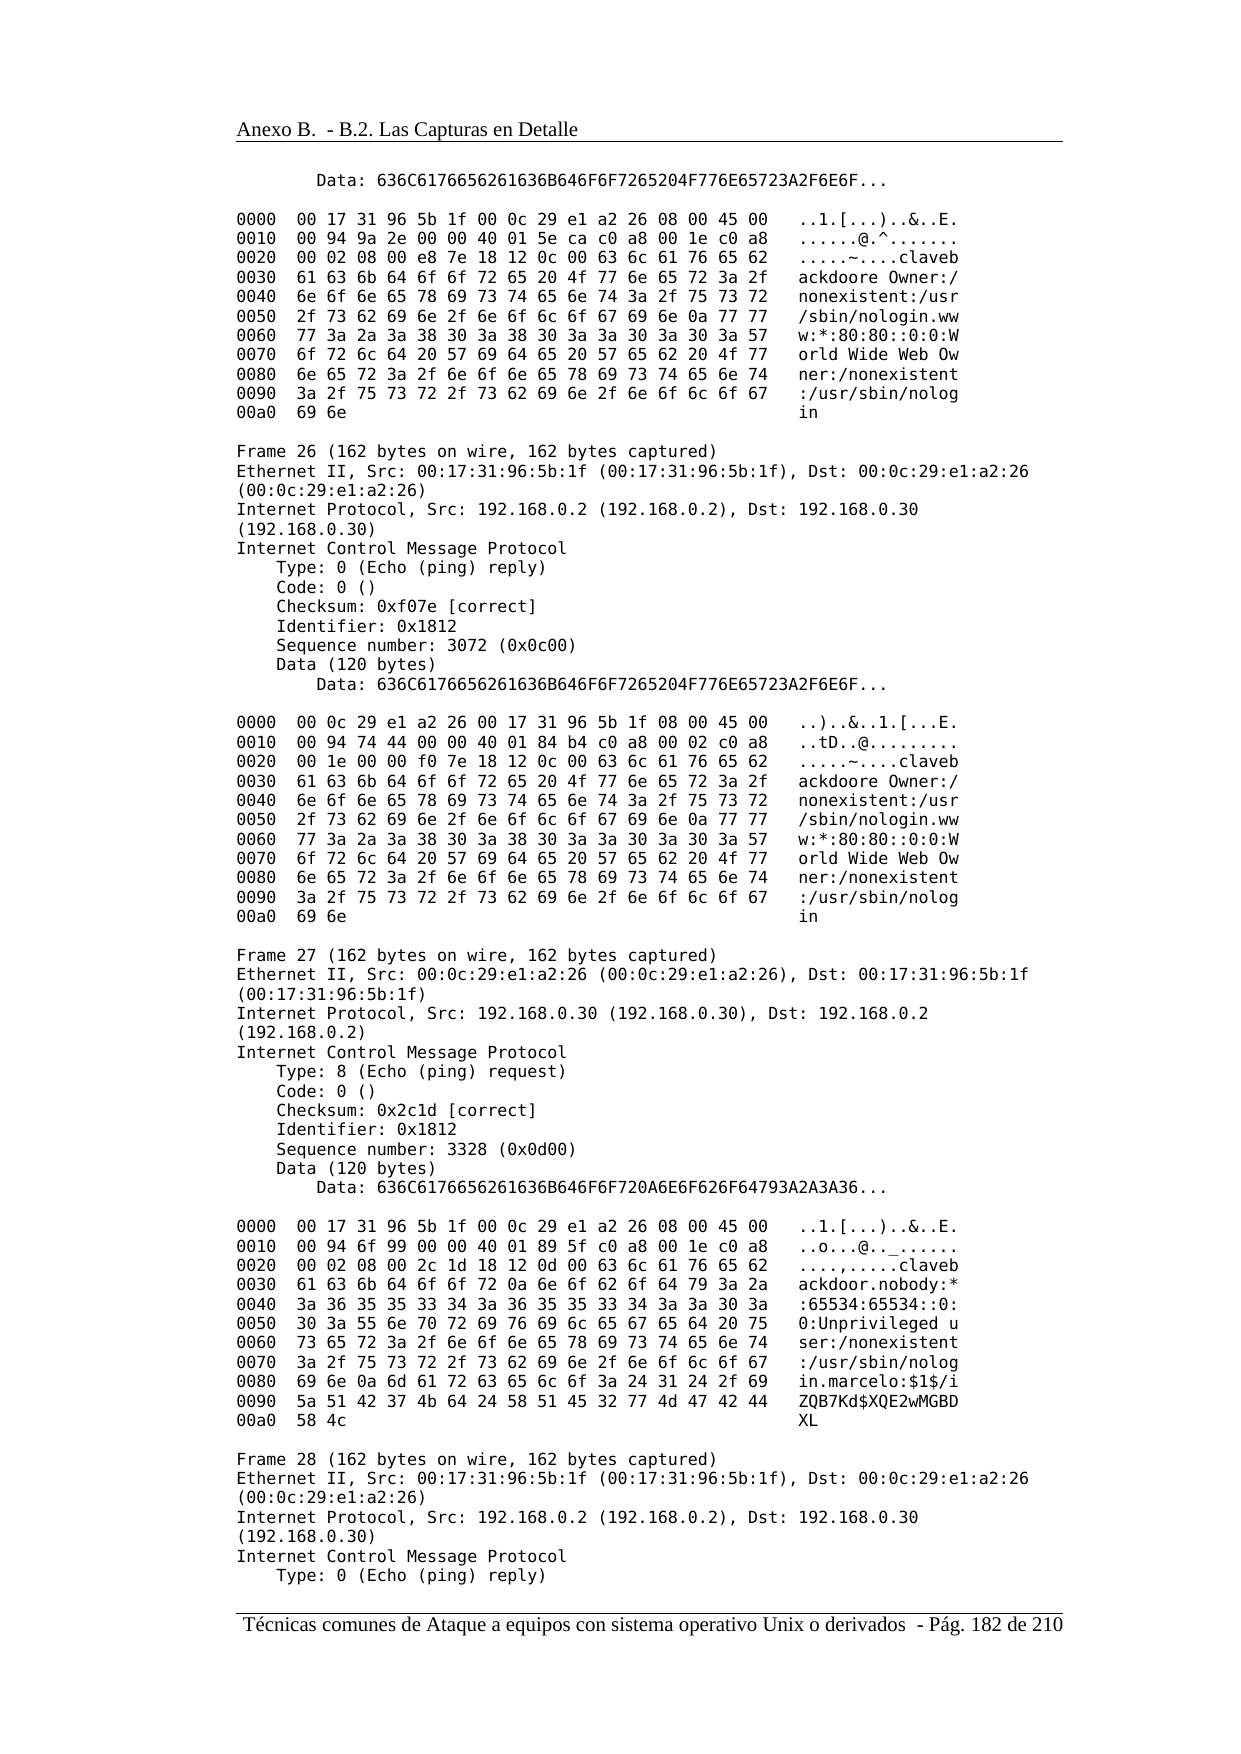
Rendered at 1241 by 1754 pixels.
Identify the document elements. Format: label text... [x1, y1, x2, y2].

text 0050 30 3a 55 6e 70 72 69 76 69 6c 65 67 65 64 20 75 0:Unprivileged u [236, 1314, 1063, 1333]
text Checksum: 0xf07e [correct] [236, 597, 1063, 617]
text Internet Protocol, Src: 192.168.0.30 (192.168.0.30), Dst: 192.168.0.2 (192.168.0.2) [236, 1004, 1063, 1043]
text 0000 00 17 31 96 5b 1f 00 0c 29 e1 a2 26 08 00 45 00 ..1.[...)..&..E. [236, 1217, 1063, 1237]
text Internet Protocol, Src: 192.168.0.2 (192.168.0.2), Dst: 192.168.0.30 (192.168.0.30) [236, 500, 1063, 539]
text Internet Protocol, Src: 192.168.0.2 (192.168.0.2), Dst: 192.168.0.30 (192.168.0.30) [236, 1508, 1063, 1547]
text Type: 8 (Echo (ping) request) [236, 1062, 1063, 1082]
text 0020 00 1e 00 00 f0 7e 18 12 0c 00 63 6c 61 76 65 62 .....~....claveb [236, 752, 1063, 772]
text Internet Control Message Protocol [236, 1547, 1063, 1566]
text 0040 3a 36 35 35 33 34 3a 36 35 35 33 34 3a 3a 30 3a :65534:65534::0: [236, 1295, 1063, 1314]
text 0080 6e 65 72 3a 2f 6e 6f 6e 65 78 69 73 74 65 6e 74 ner:/nonexistent [236, 868, 1063, 888]
text 0090 3a 2f 75 73 72 2f 73 62 69 6e 2f 6e 6f 6c 6f 67 :/usr/sbin/nolog [236, 384, 1063, 403]
text Code: 0 () [236, 578, 1063, 597]
text Data (120 bytes) [236, 1159, 1063, 1178]
text 0070 6f 72 6c 64 20 57 69 64 65 20 57 65 62 20 4f 77 orld Wide Web Ow [236, 849, 1063, 868]
text 0020 00 02 08 00 2c 1d 18 12 0d 00 63 6c 61 76 65 62 ....,.....claveb [236, 1256, 1063, 1275]
text Internet Control Message Protocol [236, 1043, 1063, 1062]
text Ethernet II, Src: 00:17:31:96:5b:1f (00:17:31:96:5b:1f), Dst: 00:0c:29:e1:a2:26 (00:0c:29:e1:a2:26) [236, 462, 1063, 500]
text 0010 00 94 9a 2e 00 00 40 01 5e ca c0 a8 00 1e c0 a8 ......@.^....... [236, 229, 1063, 248]
text 0070 6f 72 6c 64 20 57 69 64 65 20 57 65 62 20 4f 77 orld Wide Web Ow [236, 345, 1063, 365]
text Sequence number: 3072 (0x0c00) [236, 636, 1063, 655]
text 0010 00 94 6f 99 00 00 40 01 89 5f c0 a8 00 1e c0 a8 ..o...@.._...... [236, 1237, 1063, 1256]
text Frame 26 (162 bytes on wire, 162 bytes captured) [236, 442, 1063, 462]
text Data: 636C6176656261636B646F6F7265204F776E65723A2F6E6F... [236, 675, 1063, 694]
text Code: 0 () [236, 1082, 1063, 1101]
text 0020 00 02 08 00 e8 7e 18 12 0c 00 63 6c 61 76 65 62 .....~....claveb [236, 248, 1063, 268]
text 0090 3a 2f 75 73 72 2f 73 62 69 6e 2f 6e 6f 6c 6f 67 :/usr/sbin/nolog [236, 888, 1063, 907]
text Sequence number: 3328 (0x0d00) [236, 1140, 1063, 1159]
text 0090 5a 51 42 37 4b 64 24 58 51 45 32 77 4d 47 42 44 ZQB7Kd$XQE2wMGBD [236, 1392, 1063, 1411]
text 0080 69 6e 0a 6d 61 72 63 65 6c 6f 3a 24 31 24 2f 69 in.marcelo:$1$/i [236, 1372, 1063, 1392]
text Data: 636C6176656261636B646F6F7265204F776E65723A2F6E6F... [236, 171, 1063, 190]
text Data: 636C6176656261636B646F6F720A6E6F626F64793A2A3A36... [236, 1178, 1063, 1198]
text Data (120 bytes) [236, 655, 1063, 675]
text 00a0 69 6e in [236, 403, 1063, 423]
text Ethernet II, Src: 00:0c:29:e1:a2:26 (00:0c:29:e1:a2:26), Dst: 00:17:31:96:5b:1f (00:17:31:96:5b:1f) [236, 965, 1063, 1004]
text 0060 77 3a 2a 3a 38 30 3a 38 30 3a 3a 30 3a 30 3a 57 w:*:80:80::0:0:W [236, 326, 1063, 345]
text 0010 00 94 74 44 00 00 40 01 84 b4 c0 a8 00 02 c0 a8 ..tD..@......... [236, 733, 1063, 752]
text 0040 6e 6f 6e 65 78 69 73 74 65 6e 74 3a 2f 75 73 72 nonexistent:/usr [236, 791, 1063, 810]
text 0040 6e 6f 6e 65 78 69 73 74 65 6e 74 3a 2f 75 73 72 nonexistent:/usr [236, 287, 1063, 307]
text Type: 0 (Echo (ping) reply) [236, 558, 1063, 578]
text 0030 61 63 6b 64 6f 6f 72 0a 6e 6f 62 6f 64 79 3a 2a ackdoor.nobody:* [236, 1275, 1063, 1295]
text 0030 61 63 6b 64 6f 6f 72 65 20 4f 77 6e 65 72 3a 2f ackdoore Owner:/ [236, 268, 1063, 287]
text 0060 77 3a 2a 3a 38 30 3a 38 30 3a 3a 30 3a 30 3a 57 w:*:80:80::0:0:W [236, 830, 1063, 849]
text Type: 0 (Echo (ping) reply) [236, 1566, 1063, 1585]
text Frame 28 (162 bytes on wire, 162 bytes captured) [236, 1450, 1063, 1469]
text 0060 73 65 72 3a 2f 6e 6f 6e 65 78 69 73 74 65 6e 74 ser:/nonexistent [236, 1333, 1063, 1353]
text 0030 61 63 6b 64 6f 6f 72 65 20 4f 77 6e 65 72 3a 2f ackdoore Owner:/ [236, 772, 1063, 791]
text 0080 6e 65 72 3a 2f 6e 6f 6e 65 78 69 73 74 65 6e 74 ner:/nonexistent [236, 365, 1063, 384]
text Identifier: 0x1812 [236, 1120, 1063, 1140]
text 0050 2f 73 62 69 6e 2f 6e 6f 6c 6f 67 69 6e 0a 77 77 /sbin/nologin.ww [236, 307, 1063, 326]
text Ethernet II, Src: 00:17:31:96:5b:1f (00:17:31:96:5b:1f), Dst: 00:0c:29:e1:a2:26 (00:0c:29:e1:a2:26) [236, 1469, 1063, 1508]
text 0070 3a 2f 75 73 72 2f 73 62 69 6e 2f 6e 6f 6c 6f 67 :/usr/sbin/nolog [236, 1353, 1063, 1372]
text 0000 00 0c 29 e1 a2 26 00 17 31 96 5b 1f 08 00 45 00 ..)..&..1.[...E. [236, 713, 1063, 733]
text Checksum: 0x2c1d [correct] [236, 1101, 1063, 1120]
text 00a0 69 6e in [236, 907, 1063, 927]
text 0000 00 17 31 96 5b 1f 00 0c 29 e1 a2 26 08 00 45 00 ..1.[...)..&..E. [236, 210, 1063, 229]
text Frame 27 (162 bytes on wire, 162 bytes captured) [236, 946, 1063, 965]
text 0050 2f 73 62 69 6e 2f 6e 6f 6c 6f 67 69 6e 0a 77 77 /sbin/nologin.ww [236, 810, 1063, 830]
text Identifier: 0x1812 [236, 617, 1063, 636]
text Internet Control Message Protocol [236, 539, 1063, 558]
text 00a0 58 4c XL [236, 1411, 1063, 1430]
